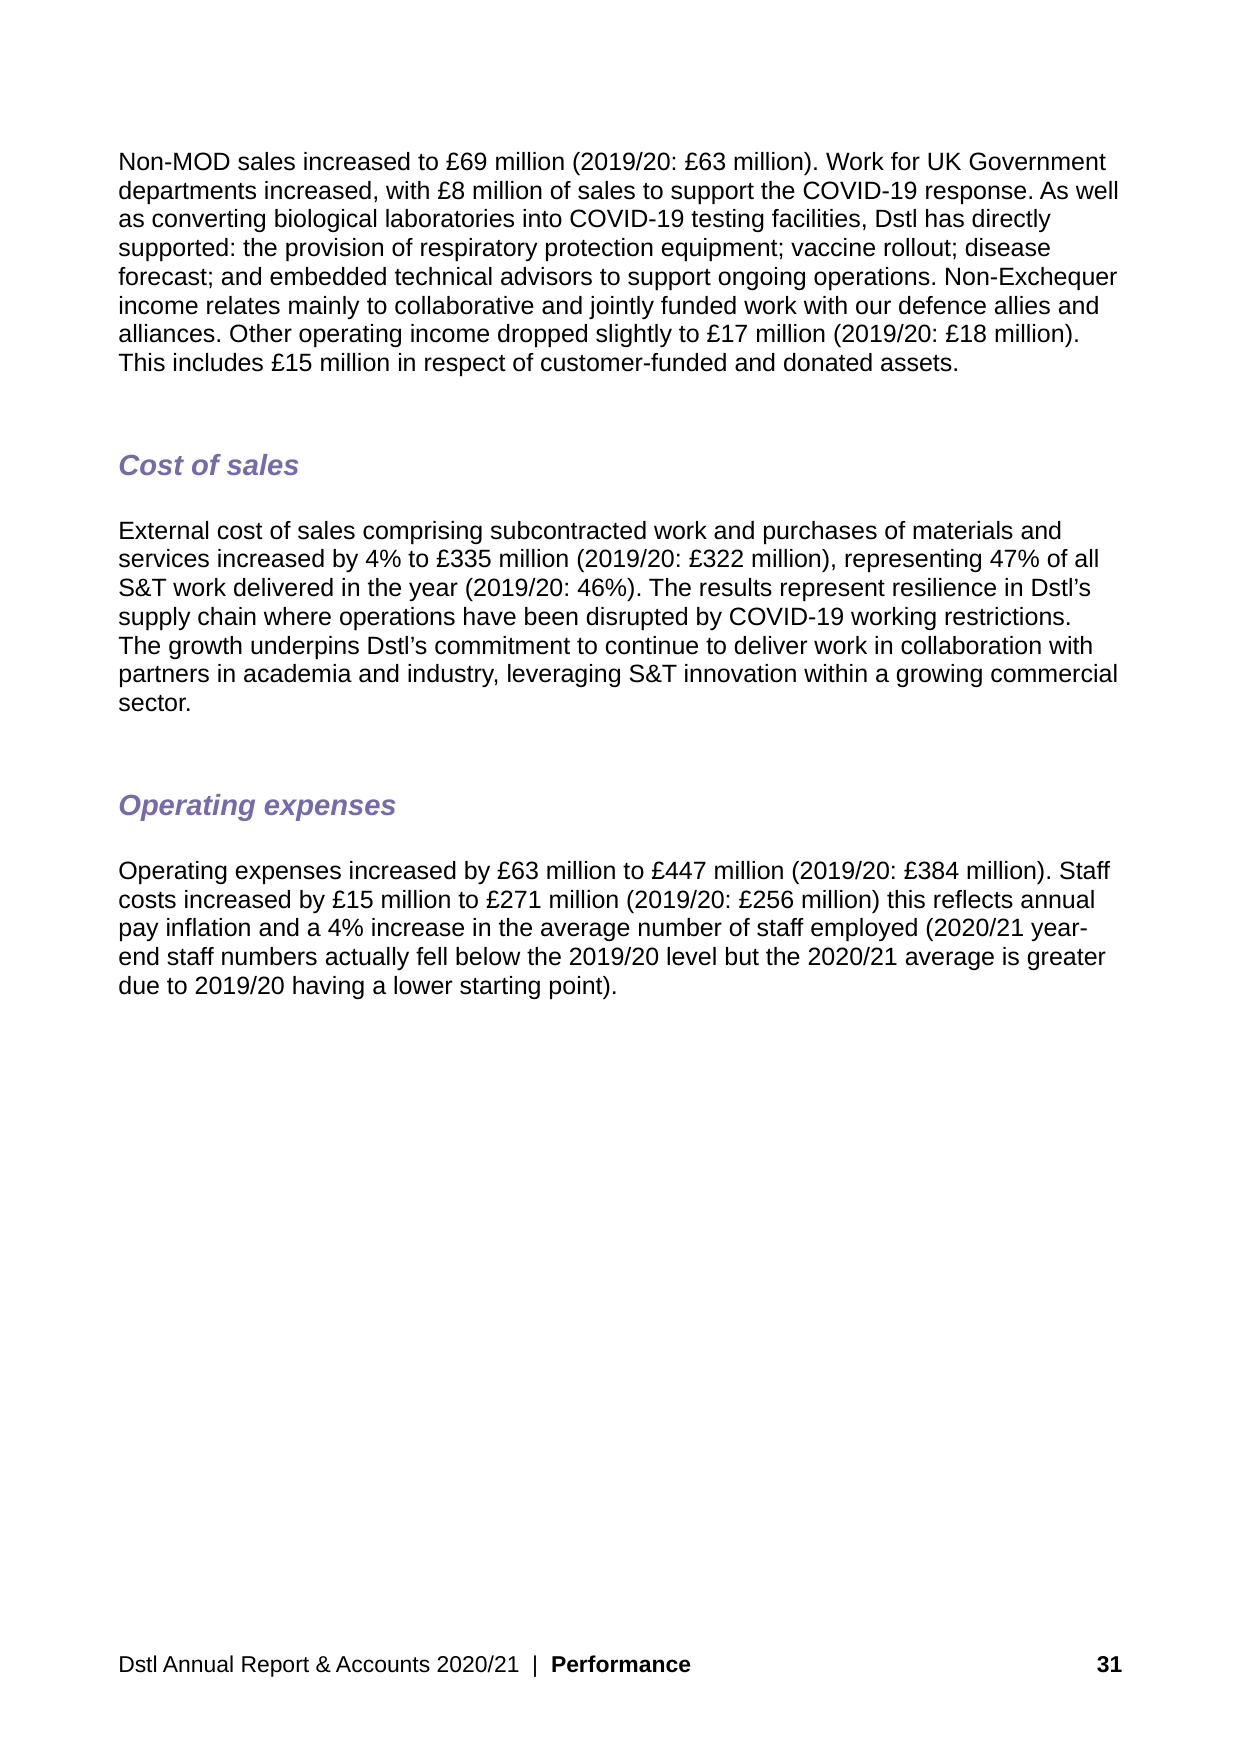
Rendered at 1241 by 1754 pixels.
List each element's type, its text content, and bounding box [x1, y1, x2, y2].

text Non-MOD sales increased to £69 million (2019/20: £63 million). Work for UK Government departments increased, with £8 million of sales to support the COVID-19 response. As well as converting biological laboratories into COVID-19 testing facilities, Dstl has directly supported: the provision of respiratory protection equipment; vaccine rollout; disease forecast; and embedded technical advisors to support ongoing operations. Non-Exchequer income relates mainly to collaborative and jointly funded work with our defence allies and alliances. Other operating income dropped slightly to £17 million (2019/20: £18 million). This includes £15 million in respect of customer-funded and donated assets. [118, 147, 1122, 377]
subtitle Cost of sales [118, 448, 1122, 481]
subtitle Operating expenses [118, 788, 1122, 821]
text External cost of sales comprising subcontracted work and purchases of materials and services increased by 4% to £335 million (2019/20: £322 million), representing 47% of all S&T work delivered in the year (2019/20: 46%). The results represent resilience in Dstl’s supply chain where operations have been disrupted by COVID-19 working restrictions. The growth underpins Dstl’s commitment to continue to deliver work in collaboration with partners in academia and industry, leveraging S&T innovation within a growing commercial sector. [118, 516, 1122, 717]
text Operating expenses increased by £63 million to £447 million (2019/20: £384 million). Staff costs increased by £15 million to £271 million (2019/20: £256 million) this reflects annual pay inflation and a 4% increase in the average number of staff employed (2020/21 year-end staff numbers actually fell below the 2019/20 level but the 2020/21 average is greater due to 2019/20 having a lower starting point). [118, 856, 1122, 999]
